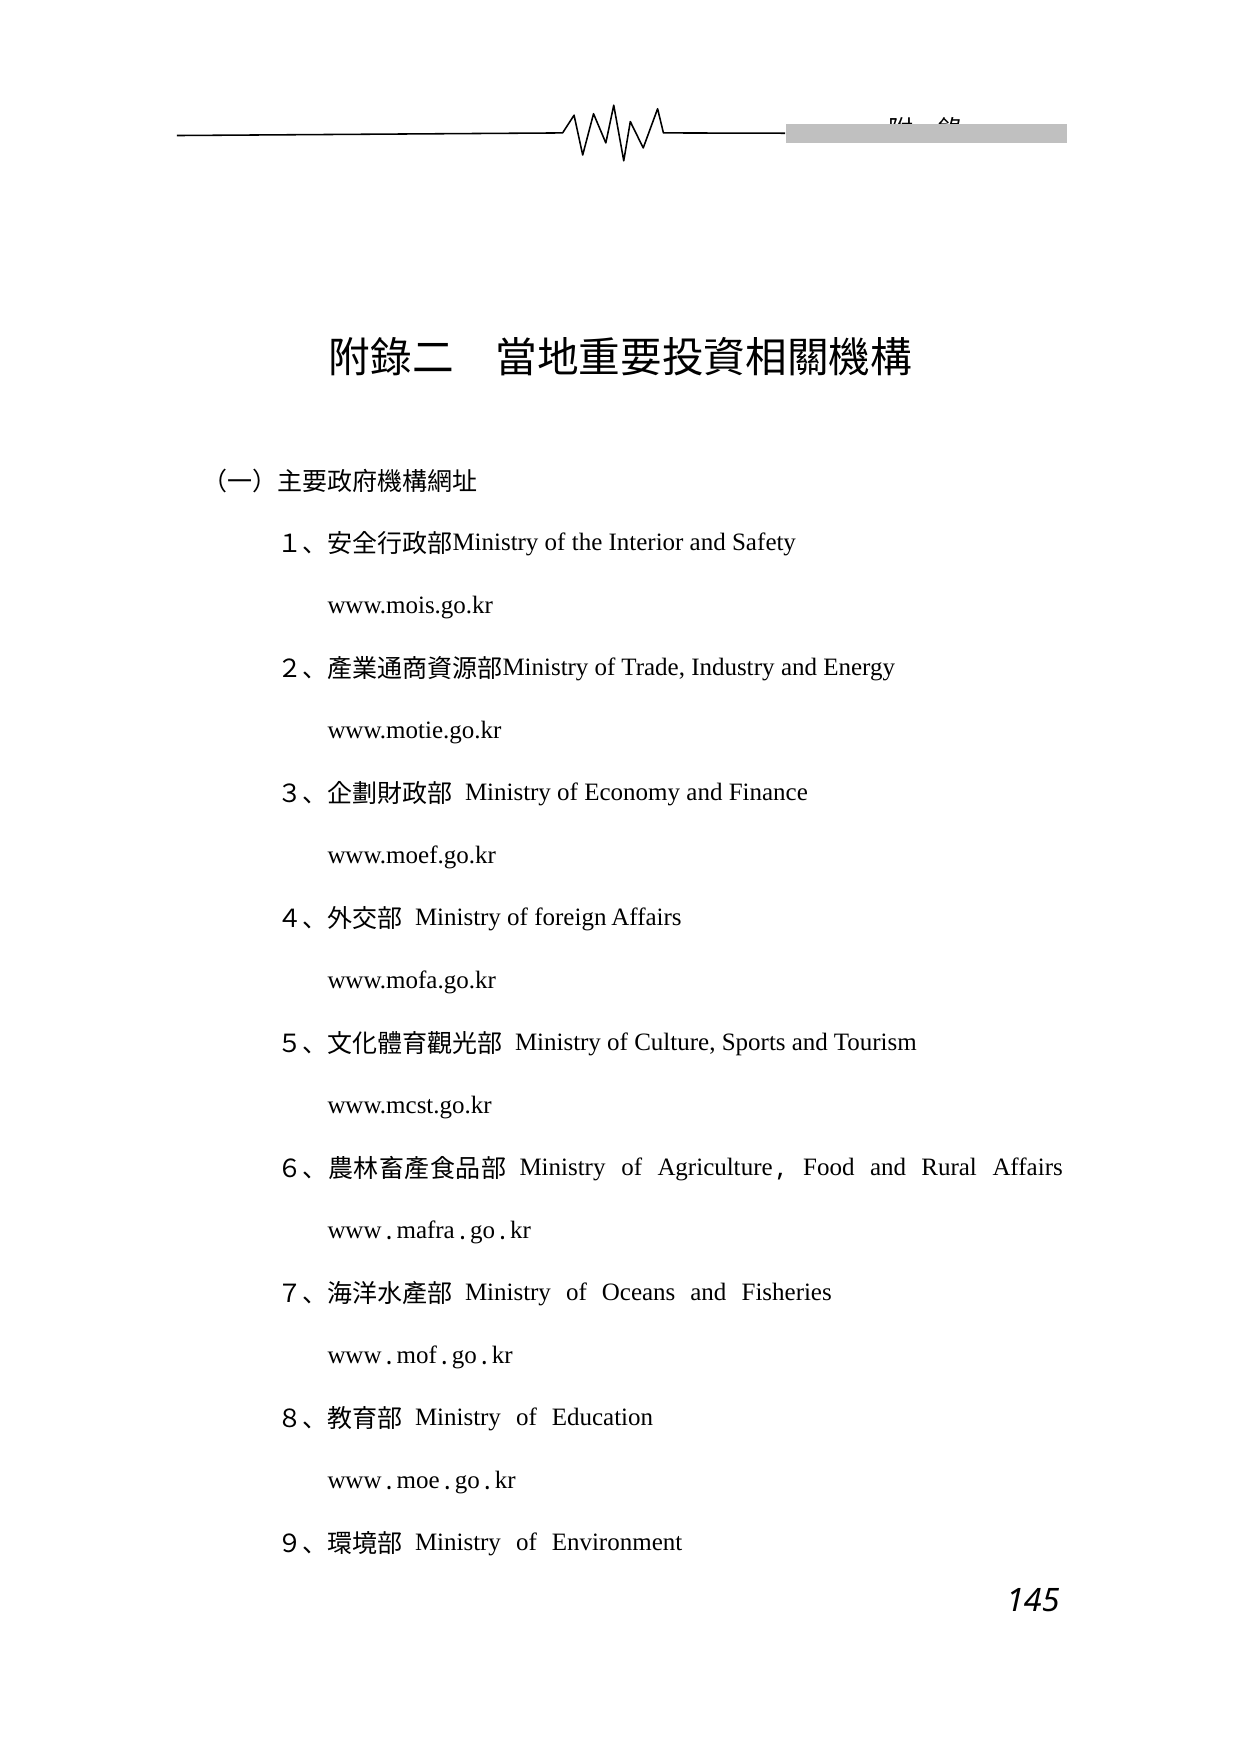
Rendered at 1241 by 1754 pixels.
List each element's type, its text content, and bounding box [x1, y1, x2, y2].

text ７、海洋水產部 Ministry of Oceans and Fisheries www.mof.go.kr [277, 1250, 1063, 1375]
text ９、環境部 Ministry of Environment [277, 1500, 1063, 1563]
text ６、農林畜產食品部 Ministry of Agriculture, Food and Rural Affairs www.mafra.go.kr [277, 1125, 1063, 1250]
text ２、產業通商資源部Ministry of Trade, Industry and Energy www.motie.go.kr [277, 625, 1063, 750]
text ８、教育部 Ministry of Education www.moe.go.kr [277, 1375, 1063, 1500]
text ３、企劃財政部 Ministry of Economy and Finance www.moef.go.kr [277, 750, 1063, 875]
text １、安全行政部Ministry of the Interior and Safety www.mois.go.kr [277, 500, 1063, 625]
text （一）主要政府機構網址 [202, 438, 1063, 500]
text 附錄二 當地重要投資相關機構 [177, 313, 1063, 375]
text ４、外交部 Ministry of foreign Affairs www.mofa.go.kr [277, 875, 1063, 1000]
text ５、文化體育觀光部 Ministry of Culture, Sports and Tourism www.mcst.go.kr [277, 1000, 1063, 1125]
